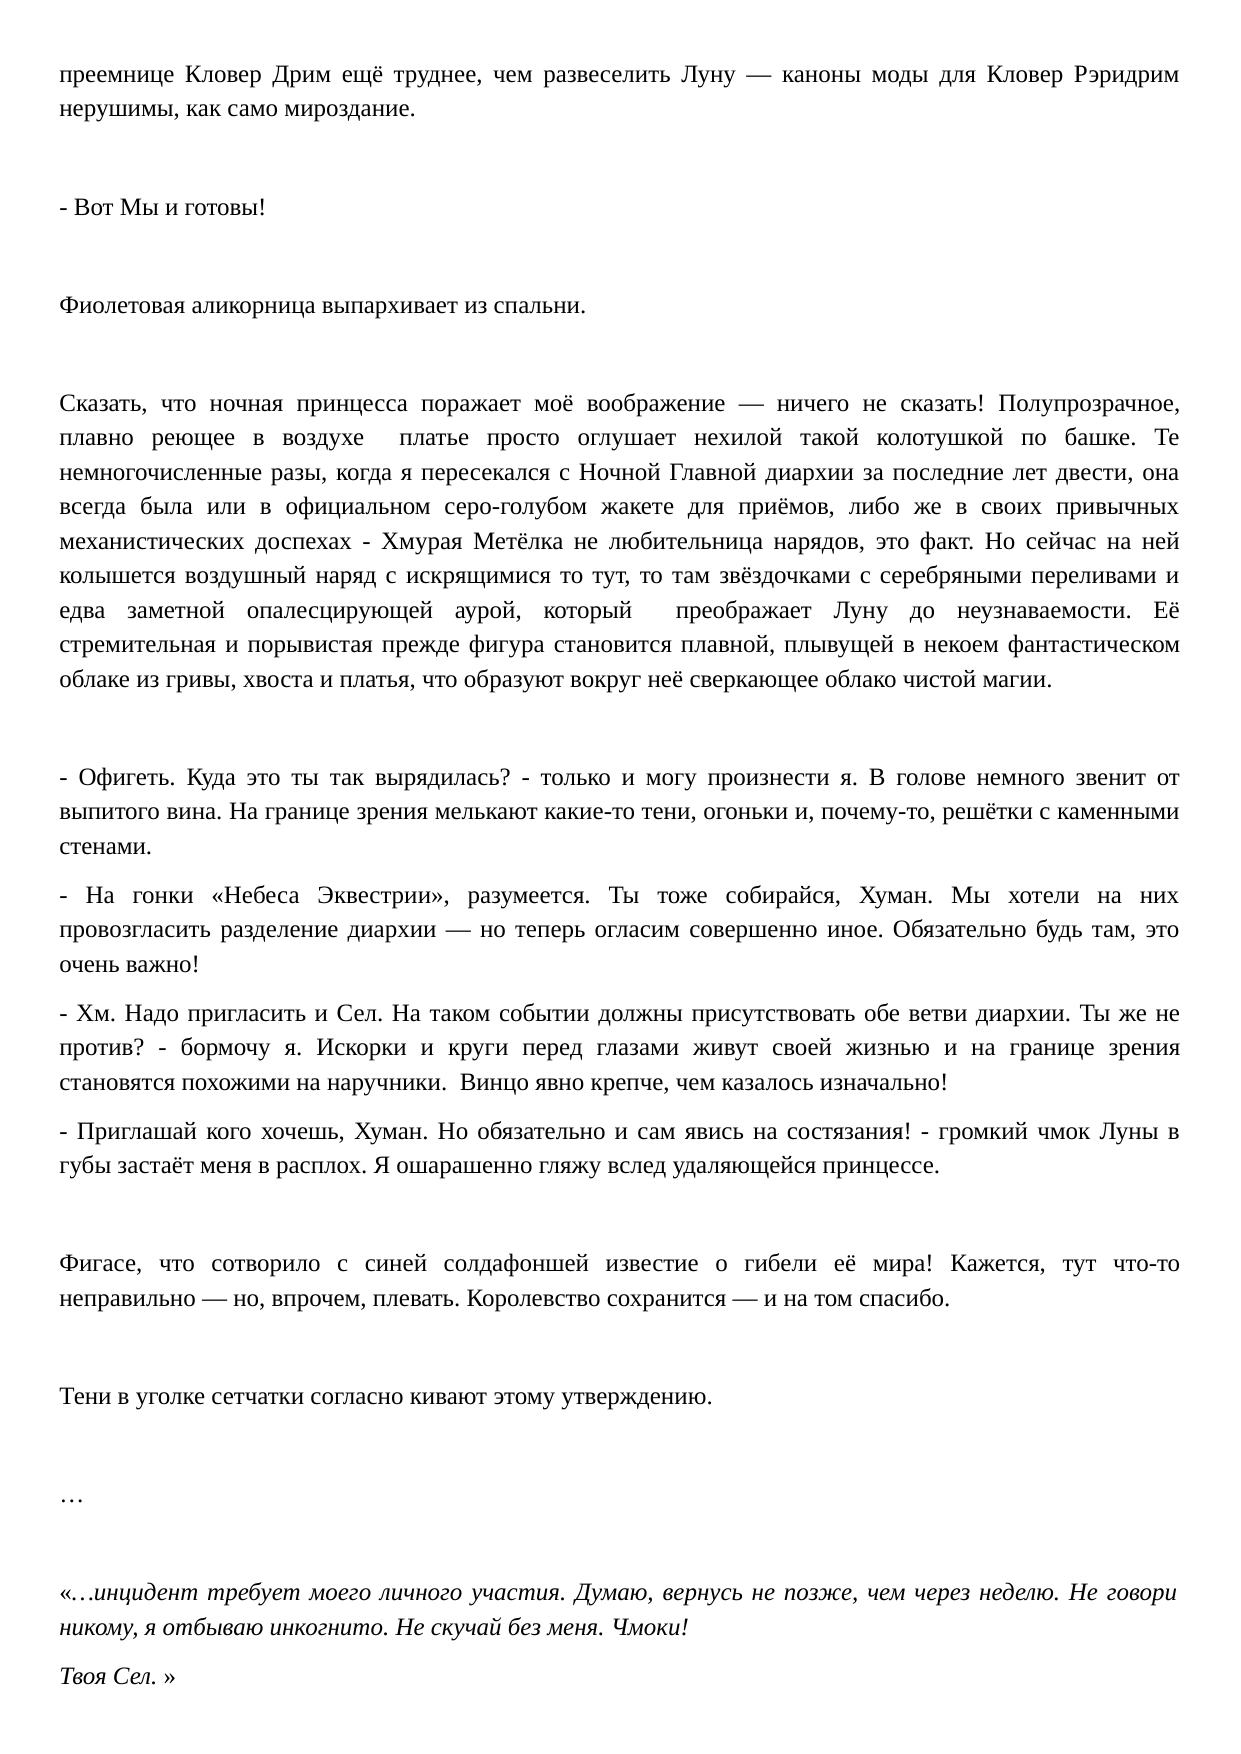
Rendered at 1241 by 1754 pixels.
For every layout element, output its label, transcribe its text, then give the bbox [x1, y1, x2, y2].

text Тени в уголке сетчатки согласно кивают этому утверждению. [59, 1381, 1181, 1410]
text Твоя Сел. » [59, 1661, 1181, 1690]
text - Хм. Надо пригласить и Сел. На таком событии должны присутствовать обе ветви диархии. Ты же не против? - бормочу я. Искорки и круги перед глазами живут своей жизнью и на границе зрения становятся похожими на наручники. Винцо явно крепче, чем казалось изначально! [59, 998, 1181, 1096]
text - Офигеть. Куда это ты так вырядилась? - только и могу произнести я. В голове немного звенит от выпитого вина. На границе зрения мелькают какие-то тени, огоньки и, почему-то, решётки с каменными стенами. [59, 762, 1181, 859]
text Фиолетовая аликорница выпархивает из спальни. [59, 290, 1181, 318]
text преемнице Кловер Дрим ещё труднее, чем развеселить Луну — каноны моды для Кловер Рэридрим нерушимы, как само мироздание. [59, 59, 1181, 122]
text «…инцидент требует моего личного участия. Думаю, вернусь не позже, чем через неделю. Не говори никому, я отбываю инкогнито. Не скучай без меня. Чмоки! [59, 1577, 1181, 1641]
text - Вот Мы и готовы! [59, 192, 1181, 220]
text - На гонки «Небеса Эквестрии», разумеется. Ты тоже собирайся, Хуман. Мы хотели на них провозгласить разделение диархии — но теперь огласим совершенно иное. Обязательно будь там, это очень важно! [59, 880, 1181, 978]
text - Приглашай кого хочешь, Хуман. Но обязательно и сам явись на состязания! - громкий чмок Луны в губы застаёт меня в расплох. Я ошарашенно гляжу вслед удаляющейся принцессе. [59, 1116, 1181, 1179]
text … [59, 1479, 1181, 1508]
text Сказать, что ночная принцесса поражает моё воображение — ничего не сказать! Полупрозрачное, плавно реющее в воздухе платье просто оглушает нехилой такой колотушкой по башке. Те немногочисленные разы, когда я пересекался с Ночной Главной диархии за последние лет двести, она всегда была или в официальном серо-голубом жакете для приёмов, либо же в своих привычных механистических доспехах - Хмурая Метёлка не любительница нарядов, это факт. Но сейчас на ней колышется воздушный наряд с искрящимися то тут, то там звёздочками с серебряными переливами и едва заметной опалесцирующей аурой, который преображает Луну до неузнаваемости. Её стремительная и порывистая прежде фигура становится плавной, плывущей в некоем фантастическом облаке из гривы, хвоста и платья, что образуют вокруг неё сверкающее облако чистой магии. [59, 388, 1181, 692]
text Фигасе, что сотворило с синей солдафоншей известие о гибели её мира! Кажется, тут что-то неправильно — но, впрочем, плевать. Королевство сохранится — и на том спасибо. [59, 1248, 1181, 1312]
